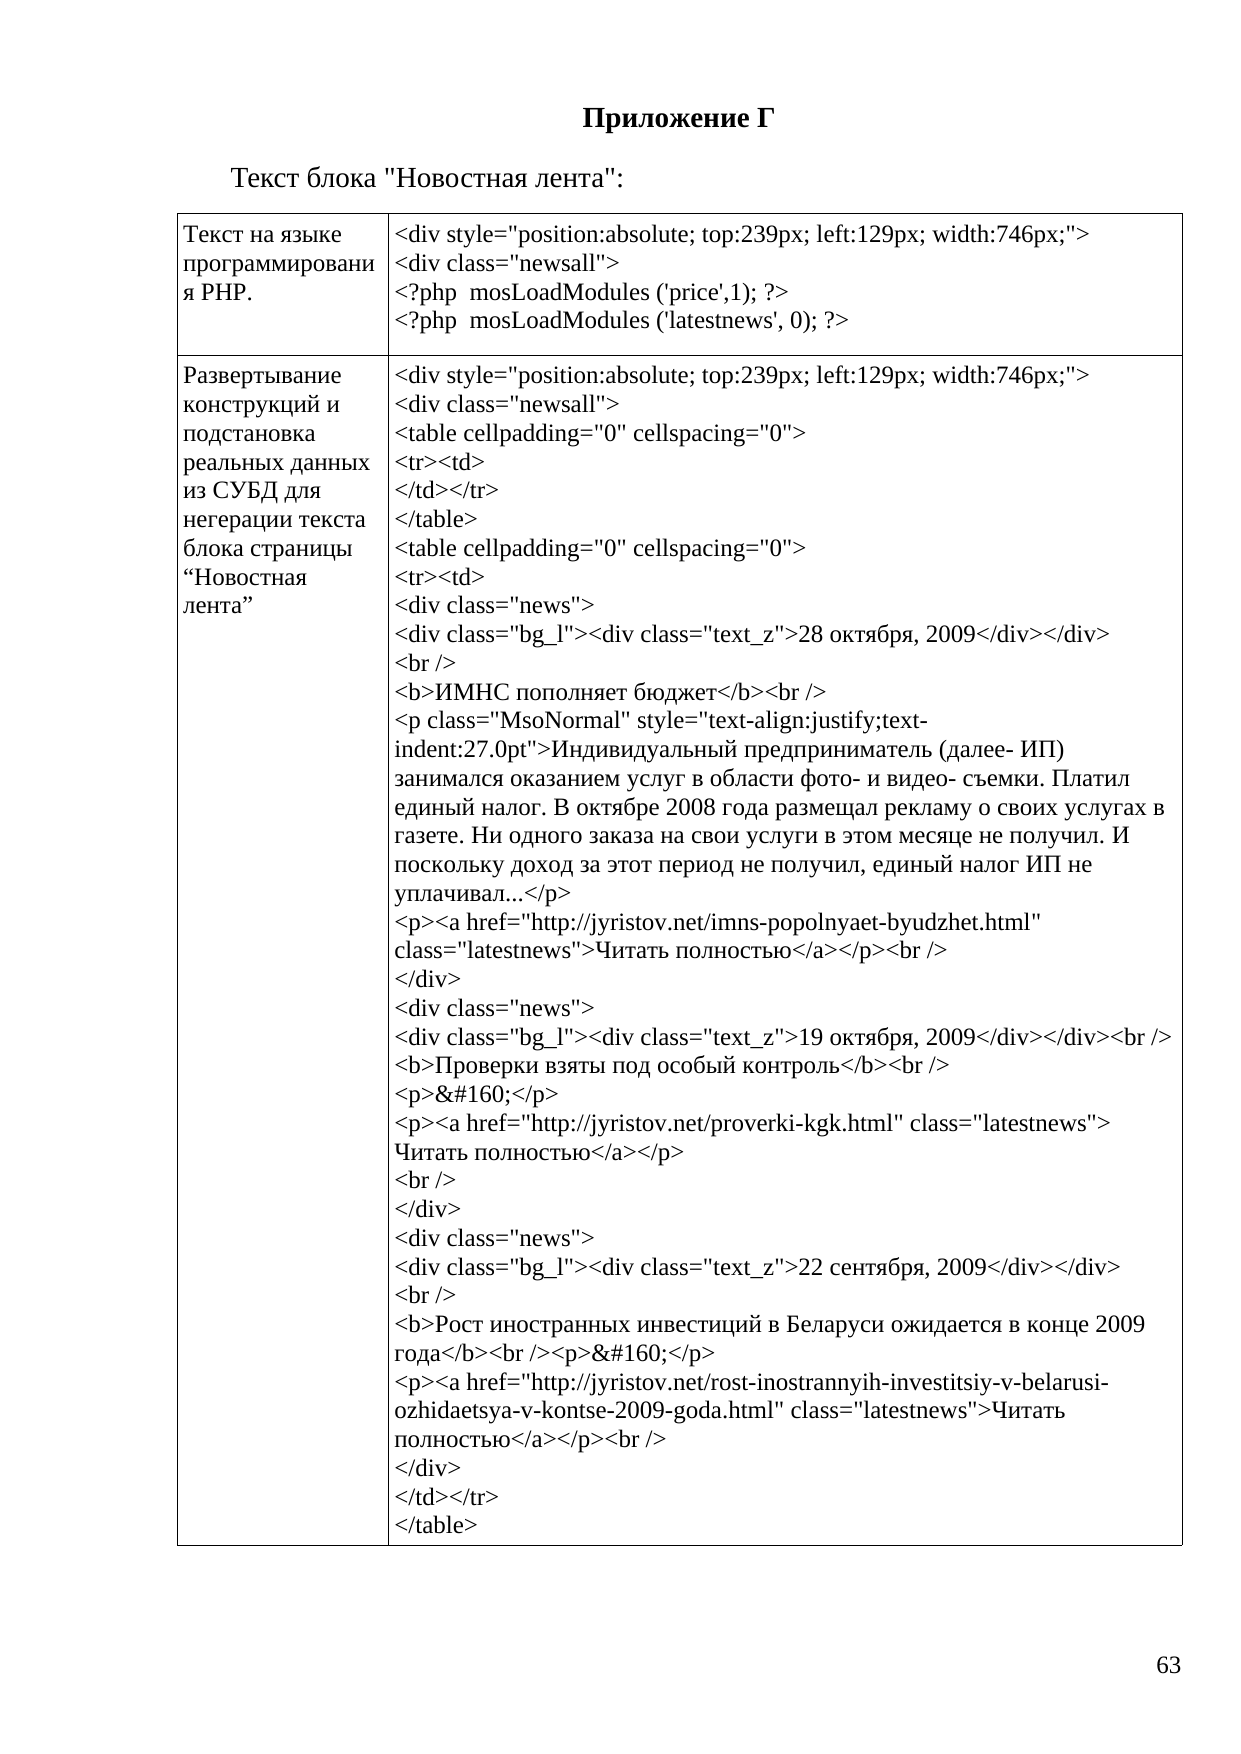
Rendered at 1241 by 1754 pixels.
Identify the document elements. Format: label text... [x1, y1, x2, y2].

table_header Текст на языке программирования PHP. [178, 214, 388, 355]
table_header <div style="position:absolute; top:239px; left:129px; width:746px;"> <div class="newsall"> <?php mosLoadModules ('price',1); ?> <?php mosLoadModules ('latestnews', 0); ?> [389, 214, 1182, 355]
text Текст блока "Новостная лента": [177, 161, 1181, 194]
text Приложение Г [177, 100, 1181, 133]
table_cell Развертывание конструкций и подстановка реальных данных из СУБД для негерации текста блока страницы “Новостная лента” [178, 356, 388, 1545]
table_cell <div style="position:absolute; top:239px; left:129px; width:746px;"> <div class="newsall"> <table cellpadding="0" cellspacing="0"> <tr><td> </td></tr> </table> <table cellpadding="0" cellspacing="0"> <tr><td> <div class="news"> <div class="bg_l"><div class="text_z">28 октября, 2009</div></div> <br /> <b>ИМНС пополняет бюджет</b><br /> <p class="MsoNormal" style="text-align:justify;text-indent:27.0pt">Индивидуальный предприниматель (далее- ИП) занимался оказанием услуг в области фото- и видео- съемки. Платил единый налог. В октябре 2008 года размещал рекламу о своих услугах в газете. Ни одного заказа на свои услуги в этом месяце не получил. И поскольку доход за этот период не получил, единый налог ИП не уплачивал...</p> <p><a href="http://jyristov.net/imns-popolnyaet-byudzhet.html" class="latestnews">Читать полностью</a></p><br /> </div> <div class="news"> <div class="bg_l"><div class="text_z">19 октября, 2009</div></div><br /> <b>Проверки взяты под особый контроль</b><br /> <p>&#160;</p> <p><a href="http://jyristov.net/proverki-kgk.html" class="latestnews"> Читать полностью</a></p> <br /> </div> <div class="news"> <div class="bg_l"><div class="text_z">22 сентября, 2009</div></div> <br /> <b>Рост иностранных инвестиций в Беларуси ожидается в конце 2009 года</b><br /><p>&#160;</p> <p><a href="http://jyristov.net/rost-inostrannyih-investitsiy-v-belarusi-ozhidaetsya-v-kontse-2009-goda.html" class="latestnews">Читать полностью</a></p><br /> </div> </td></tr> </table> [389, 356, 1182, 1545]
